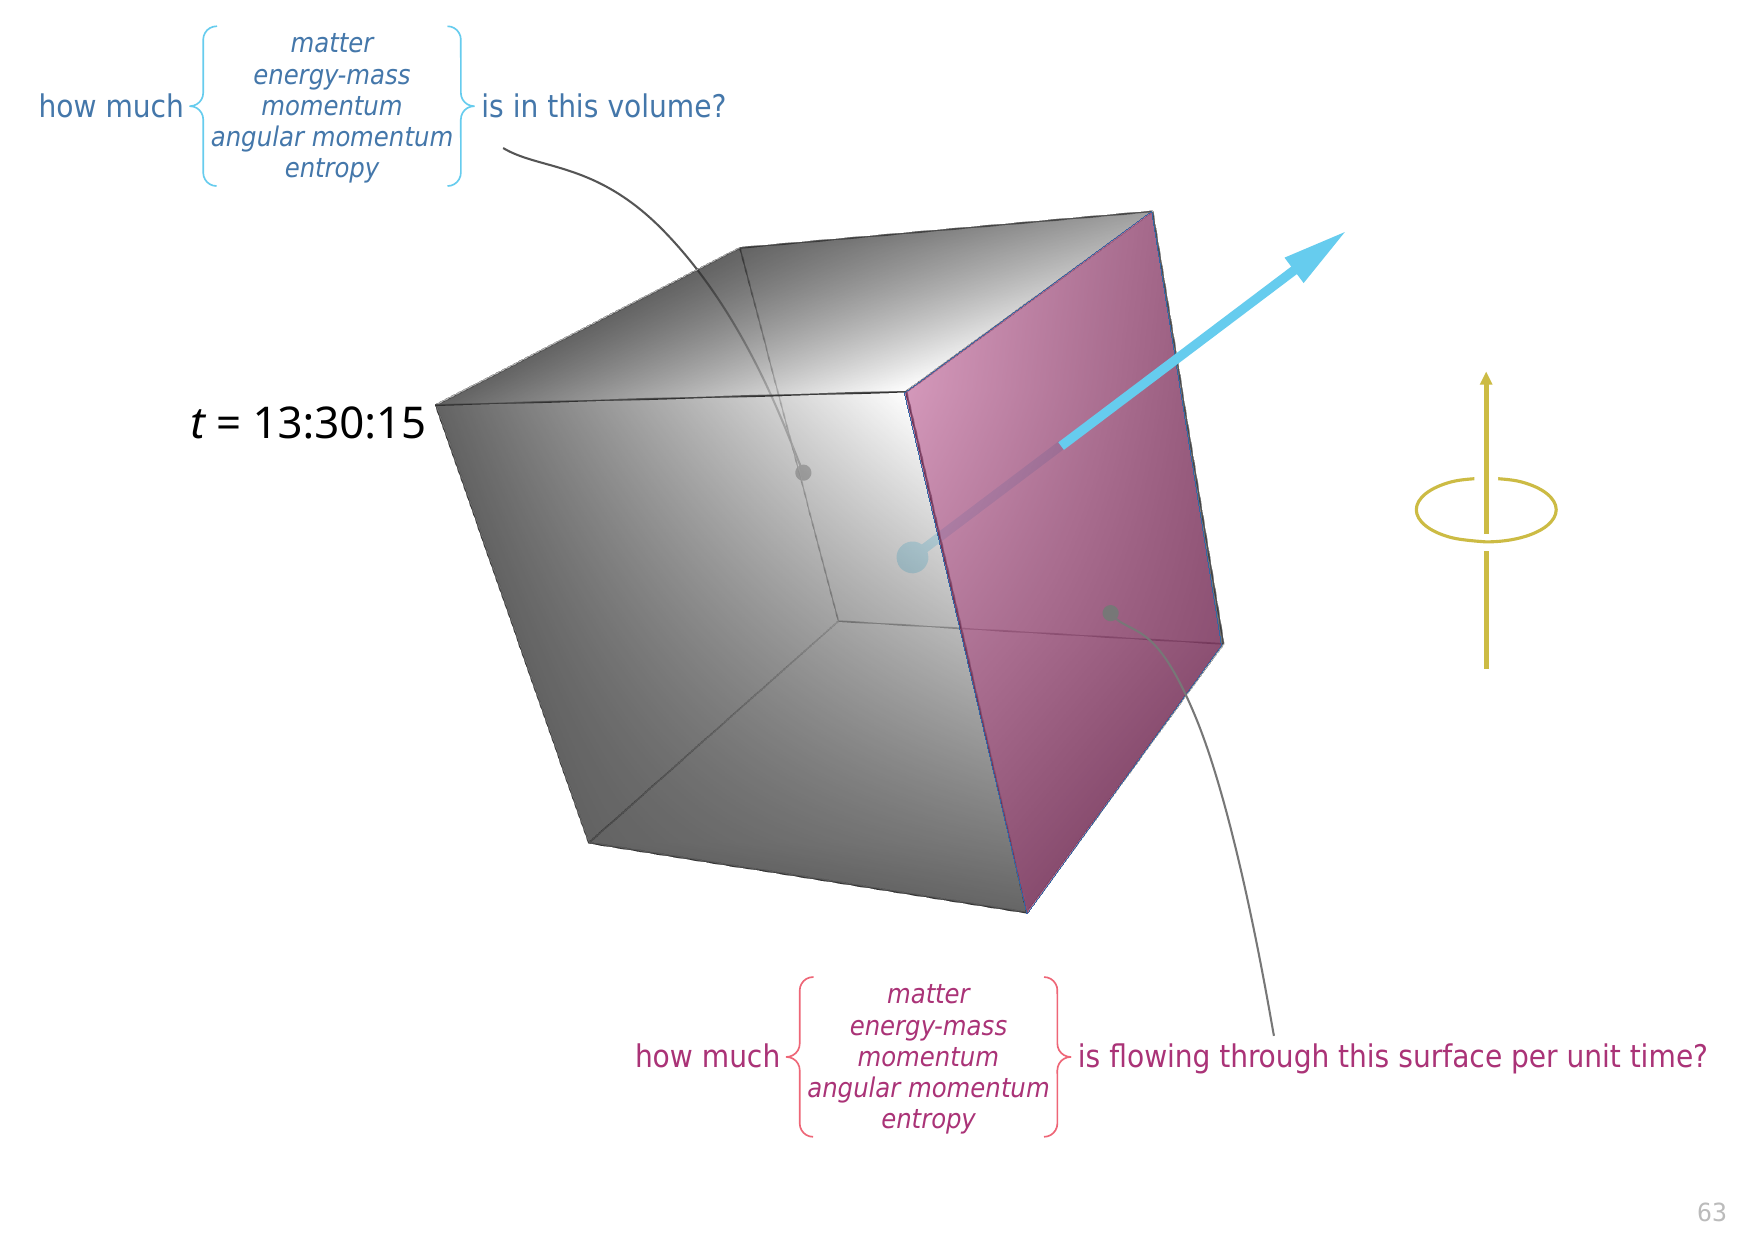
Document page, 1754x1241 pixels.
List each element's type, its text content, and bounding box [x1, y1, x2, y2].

text_box matter energy-mass momentum angular momentum entropy [195, 20, 469, 193]
text_box how much is flowing through this surface per unit time? [1066, 1031, 1724, 1083]
text_box [1474, 466, 1484, 491]
text_box matter energy-mass momentum angular momentum entropy [791, 970, 1066, 1143]
text_box [904, 211, 1222, 914]
text_box how much is in this volume? [23, 80, 195, 132]
text_box t = 13:30:15 [175, 384, 423, 444]
text_box [1489, 466, 1499, 491]
text_box how much is flowing through this surface per unit time? [620, 1031, 791, 1083]
text_box how much is in this volume? [469, 80, 742, 132]
